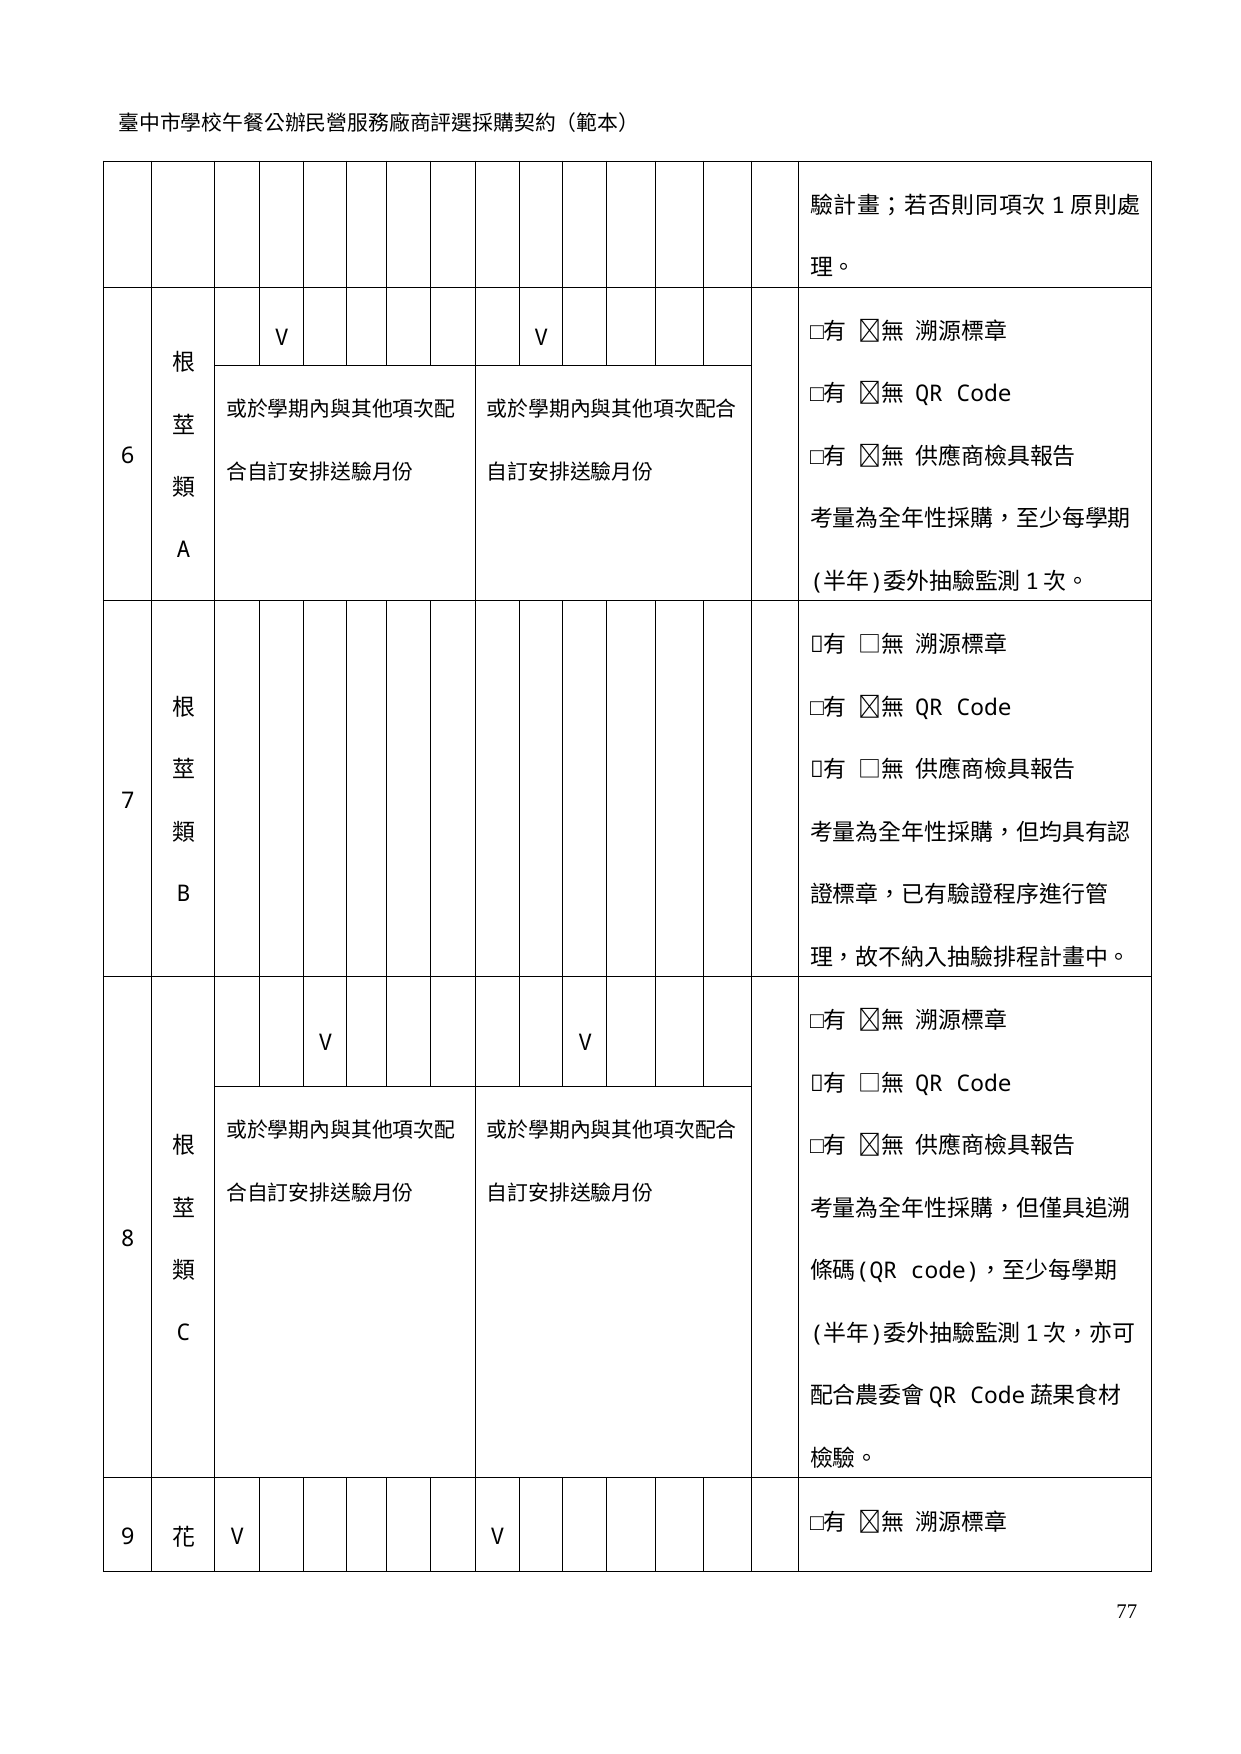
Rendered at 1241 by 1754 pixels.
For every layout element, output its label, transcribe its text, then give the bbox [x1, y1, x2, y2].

table_cell 或於學期內與其他項次配合自訂安排送驗月份 [215, 366, 475, 600]
table_cell [431, 601, 475, 976]
table_cell [704, 1478, 751, 1571]
table_cell [387, 601, 430, 976]
table_cell 9 [104, 1478, 151, 1571]
table_cell [476, 288, 519, 365]
table_cell [347, 1478, 386, 1571]
table_cell [347, 601, 386, 976]
table_cell [563, 1478, 606, 1571]
table_cell [656, 601, 703, 976]
table_cell [607, 977, 655, 1086]
table_cell □有 無 溯源標章 [799, 1478, 1151, 1571]
table_cell [387, 288, 430, 365]
table_cell V [215, 1478, 259, 1571]
table_cell [431, 1478, 475, 1571]
table_cell [520, 1478, 562, 1571]
table_cell 驗計畫；若否則同項次1原則處理。 [799, 162, 1151, 287]
table_cell [215, 288, 259, 365]
table_cell [431, 288, 475, 365]
table_cell [520, 601, 562, 976]
table_cell [704, 601, 751, 976]
table_cell 花 [152, 1478, 214, 1571]
table_cell [656, 977, 703, 1086]
table_cell 或於學期內與其他項次配合自訂安排送驗月份 [476, 366, 751, 600]
table_cell [520, 977, 562, 1086]
table_cell [152, 162, 214, 287]
table_cell 或於學期內與其他項次配合自訂安排送驗月份 [215, 1087, 475, 1477]
table_cell V [563, 977, 606, 1086]
table_cell [752, 288, 798, 600]
table_cell [431, 162, 475, 287]
table_cell [656, 162, 703, 287]
table_cell [752, 162, 798, 287]
table_cell [752, 977, 798, 1477]
table_cell [607, 1478, 655, 1571]
table_cell [104, 162, 151, 287]
table_cell 8 [104, 977, 151, 1477]
table_cell □有 無 溯源標章 有 □無 QR Code □有 無 供應商檢具報告 考量為全年性採購，但僅具追溯條碼(QR code)，至少每學期(半年)委外抽驗監測1次，亦可配合農委會QR Code蔬果食材檢驗。 [799, 977, 1151, 1477]
table_cell [304, 162, 346, 287]
table_cell 根莖類B [152, 601, 214, 976]
table_cell [563, 162, 606, 287]
table_cell [260, 977, 303, 1086]
table_cell 6 [104, 288, 151, 600]
table_cell 或於學期內與其他項次配合自訂安排送驗月份 [476, 1087, 751, 1477]
table_cell [347, 977, 386, 1086]
table_cell [347, 162, 386, 287]
table_cell [520, 162, 562, 287]
table_cell [607, 162, 655, 287]
table_cell [704, 162, 751, 287]
table_cell [215, 601, 259, 976]
table_cell 根莖類A [152, 288, 214, 600]
table_cell [752, 601, 798, 976]
table_cell [431, 977, 475, 1086]
table_cell [704, 977, 751, 1086]
table_cell [215, 162, 259, 287]
table_cell [304, 601, 346, 976]
table_cell [704, 288, 751, 365]
table_cell [476, 162, 519, 287]
table_cell V [476, 1478, 519, 1571]
table_cell [387, 162, 430, 287]
table_cell [752, 1478, 798, 1571]
table_cell [387, 977, 430, 1086]
table_cell [563, 288, 606, 365]
table_cell 根莖類C [152, 977, 214, 1477]
table_cell [260, 1478, 303, 1571]
table_cell □有 無 溯源標章 □有 無 QR Code □有 無 供應商檢具報告 考量為全年性採購，至少每學期(半年)委外抽驗監測1次。 [799, 288, 1151, 600]
table_cell [476, 601, 519, 976]
table_cell [656, 288, 703, 365]
table_cell [304, 288, 346, 365]
table_cell 7 [104, 601, 151, 976]
table_cell V [260, 288, 303, 365]
table_cell [260, 162, 303, 287]
table_cell [607, 601, 655, 976]
table_cell [387, 1478, 430, 1571]
table_cell [215, 977, 259, 1086]
table_cell [260, 601, 303, 976]
table_cell V [520, 288, 562, 365]
table_cell [304, 1478, 346, 1571]
table_cell [347, 288, 386, 365]
table_cell [476, 977, 519, 1086]
table_cell [607, 288, 655, 365]
table_cell 有 □無 溯源標章 □有 無 QR Code 有 □無 供應商檢具報告 考量為全年性採購，但均具有認證標章，已有驗證程序進行管理，故不納入抽驗排程計畫中。 [799, 601, 1151, 976]
table_cell [656, 1478, 703, 1571]
table_cell [563, 601, 606, 976]
table_cell V [304, 977, 346, 1086]
